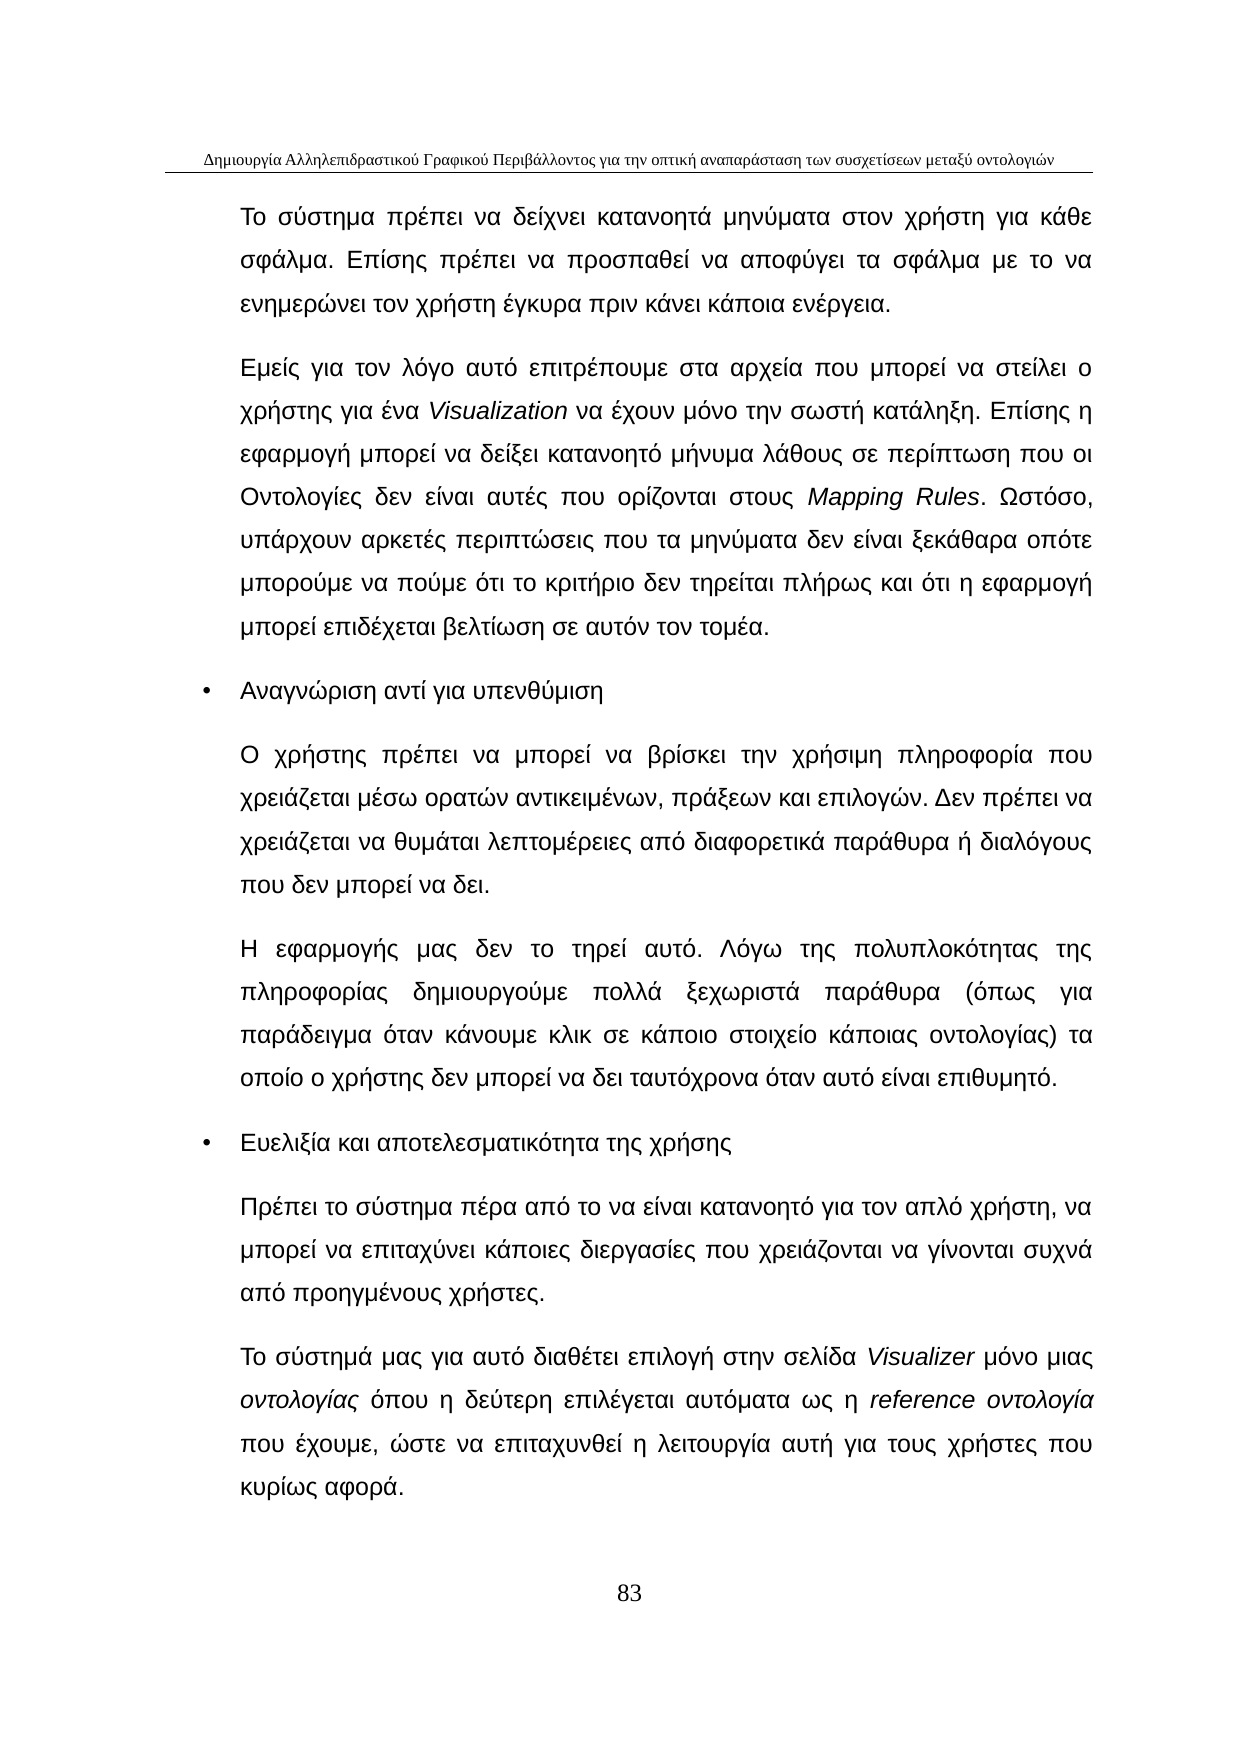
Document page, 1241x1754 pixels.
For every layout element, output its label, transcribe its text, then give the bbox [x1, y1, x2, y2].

list Ευελιξία και αποτελεσματικότητα της χρήσης [202, 1127, 1093, 1156]
list Πρέπει το σύστημα πέρα από το να είναι κατανοητό για τον απλό χρήστη, να μπορεί να επιταχύνει κάποιες διεργασίες που χρειάζονται να γίνονται συχνά από προηγμένους χρήστες. [202, 1192, 1093, 1307]
list Εμείς για τον λόγο αυτό επιτρέπουμε στα αρχεία που μπορεί να στείλει ο χρήστης για ένα Visualization να έχουν μόνο την σωστή κατάληξη. Επίσης η εφαρμογή μπορεί να δείξει κατανοητό μήνυμα λάθους σε περίπτωση που οι Οντολογίες δεν είναι αυτές που ορίζονται στους Mapping Rules. Ωστόσο, υπάρχουν αρκετές περιπτώσεις που τα μηνύματα δεν είναι ξεκάθαρα οπότε μπορούμε να πούμε ότι το κριτήριο δεν τηρείται πλήρως και ότι η εφαρμογή μπορεί επιδέχεται βελτίωση σε αυτόν τον τομέα. [202, 353, 1093, 640]
list Η εφαρμογής μας δεν το τηρεί αυτό. Λόγω της πολυπλοκότητας της πληροφορίας δημιουργούμε πολλά ξεχωριστά παράθυρα (όπως για παράδειγμα όταν κάνουμε κλικ σε κάποιο στοιχείο κάποιας οντολογίας) τα οποίο ο χρήστης δεν μπορεί να δει ταυτόχρονα όταν αυτό είναι επιθυμητό. [202, 934, 1093, 1092]
list Το σύστημά μας για αυτό διαθέτει επιλογή στην σελίδα Visualizer μόνο μιας οντολογίας όπου η δεύτερη επιλέγεται αυτόματα ως η reference οντολογία που έχουμε, ώστε να επιταχυνθεί η λειτουργία αυτή για τους χρήστες που κυρίως αφορά. [202, 1342, 1093, 1501]
list Αναγνώριση αντί για υπενθύμιση [202, 676, 1093, 705]
list Ο χρήστης πρέπει να μπορεί να βρίσκει την χρήσιμη πληροφορία που χρειάζεται μέσω ορατών αντικειμένων, πράξεων και επιλογών. Δεν πρέπει να χρειάζεται να θυμάται λεπτομέρειες από διαφορετικά παράθυρα ή διαλόγους που δεν μπορεί να δει. [202, 740, 1093, 898]
list Το σύστημα πρέπει να δείχνει κατανοητά μηνύματα στον χρήστη για κάθε σφάλμα. Επίσης πρέπει να προσπαθεί να αποφύγει τα σφάλμα με το να ενημερώνει τον χρήστη έγκυρα πριν κάνει κάποια ενέργεια. [202, 202, 1093, 317]
